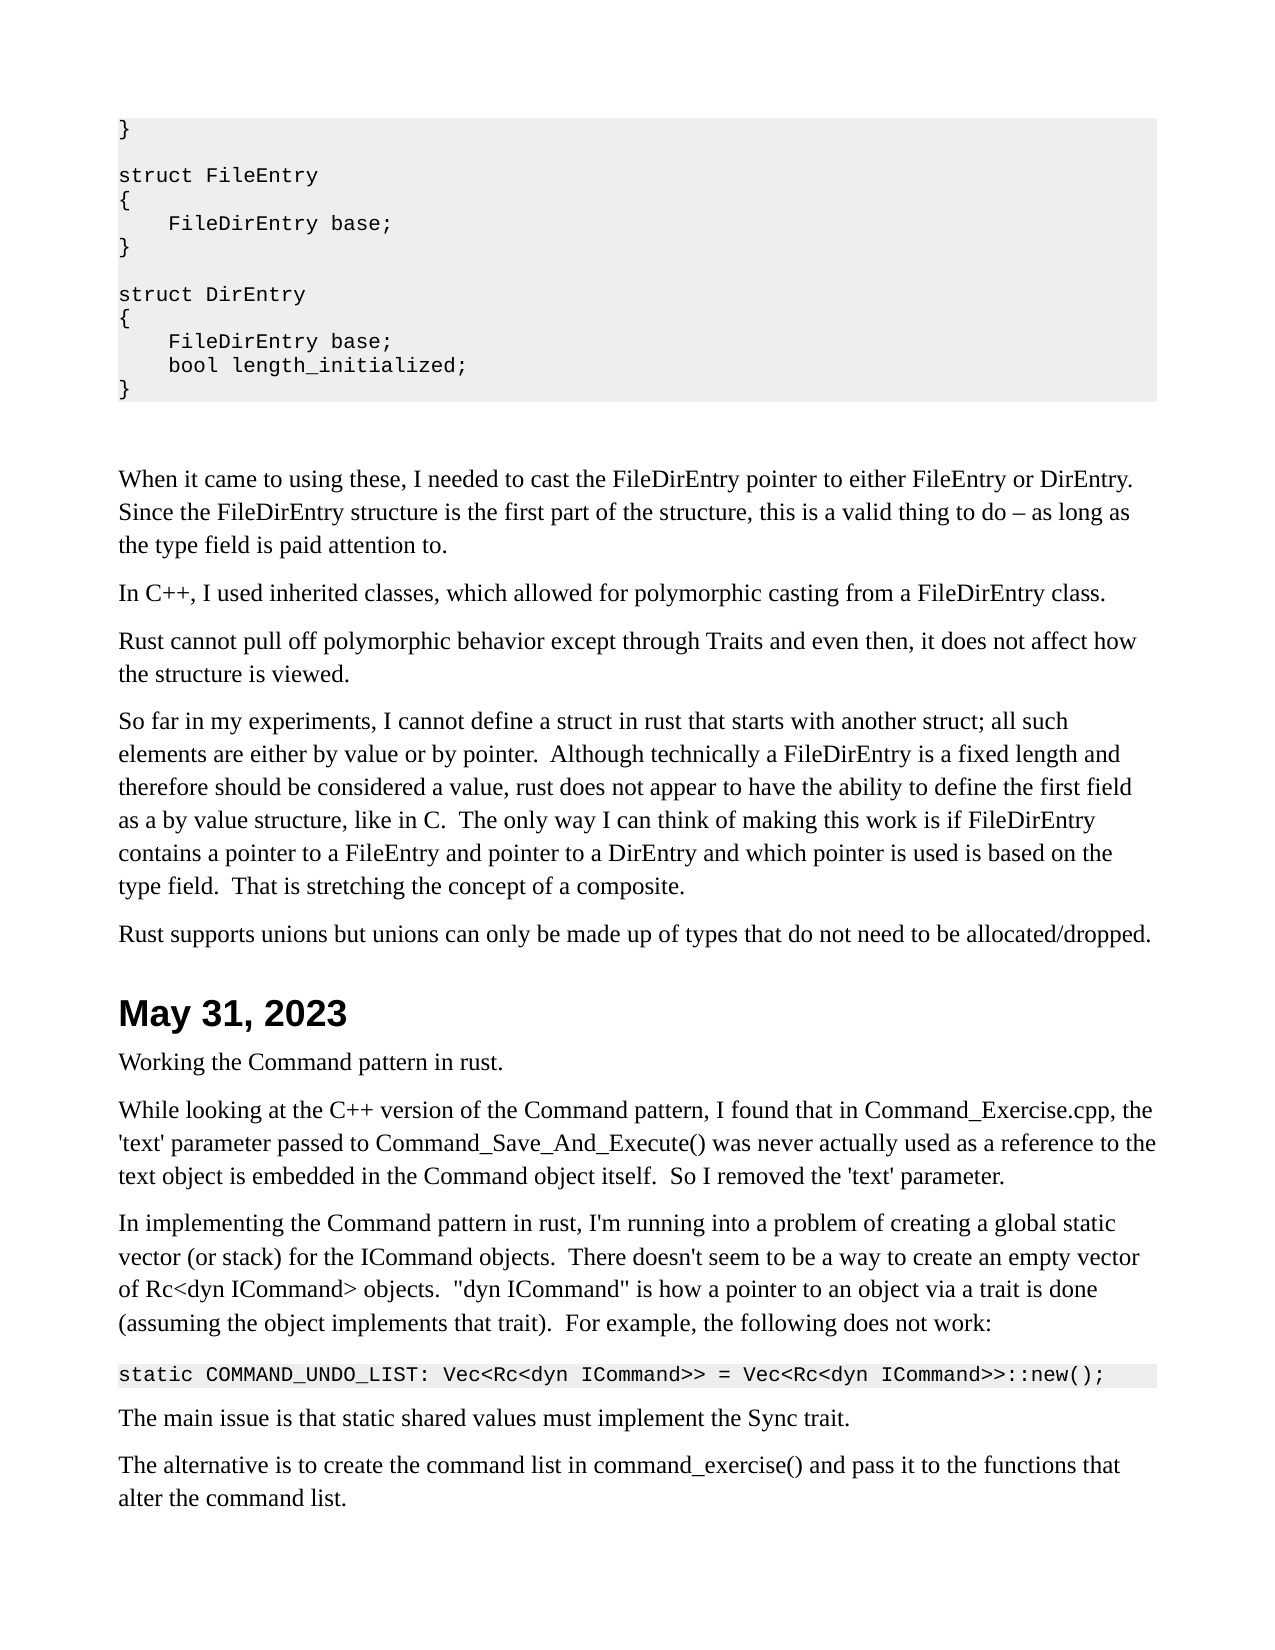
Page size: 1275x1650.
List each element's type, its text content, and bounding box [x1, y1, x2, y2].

text bool length_initialized; [118, 354, 1157, 378]
text Rust supports unions but unions can only be made up of types that do not need to be allocated/dropped. [118, 919, 1157, 948]
text FileDirEntry base; [118, 331, 1157, 354]
text struct DirEntry [118, 284, 1157, 307]
text In implementing the Command pattern in rust, I'm running into a problem of creating a global static vector (or stack) for the ICommand objects. There doesn't seem to be a way to create an empty vector of Rc<dyn ICommand> objects. "dyn ICommand" is how a pointer to an object via a trait is done (assuming the object implements that trait). For example, the following does not work: [118, 1208, 1157, 1336]
text struct FileEntry [118, 165, 1157, 189]
text Working the Command pattern in rust. [118, 1047, 1157, 1076]
text The alternative is to create the command list in command_exercise() and pass it to the functions that alter the command list. [118, 1450, 1157, 1512]
text } [118, 118, 1157, 142]
text FileDirEntry base; [118, 213, 1157, 236]
text } [118, 236, 1157, 260]
text { [118, 189, 1157, 213]
text While looking at the C++ version of the Command pattern, I found that in Command_Exercise.cpp, the 'text' parameter passed to Command_Save_And_Execute() was never actually used as a reference to the text object is embedded in the Command object itself. So I removed the 'text' parameter. [118, 1095, 1157, 1190]
text The main issue is that static shared values must implement the Sync trait. [118, 1403, 1157, 1432]
text { [118, 307, 1157, 331]
subtitle May 31, 2023 [118, 992, 1157, 1035]
text In C++, I used inherited classes, which allowed for polymorphic casting from a FileDirEntry class. [118, 578, 1157, 607]
text Rust cannot pull off polymorphic behavior except through Traits and even then, it does not affect how the structure is viewed. [118, 626, 1157, 687]
text When it came to using these, I needed to cast the FileDirEntry pointer to either FileEntry or DirEntry. Since the FileDirEntry structure is the first part of the structure, this is a valid thing to do – as long as the type field is paid attention to. [118, 464, 1157, 559]
text static COMMAND_UNDO_LIST: Vec<Rc<dyn ICommand>> = Vec<Rc<dyn ICommand>>::new(); [118, 1364, 1157, 1388]
text So far in my experiments, I cannot define a struct in rust that starts with another struct; all such elements are either by value or by pointer. Although technically a FileDirEntry is a fixed length and therefore should be considered a value, rust does not appear to have the ability to define the first field as a by value structure, like in C. The only way I can think of making this work is if FileDirEntry contains a pointer to a FileEntry and pointer to a DirEntry and which pointer is used is based on the type field. That is stretching the concept of a composite. [118, 706, 1157, 900]
text } [118, 378, 1157, 402]
